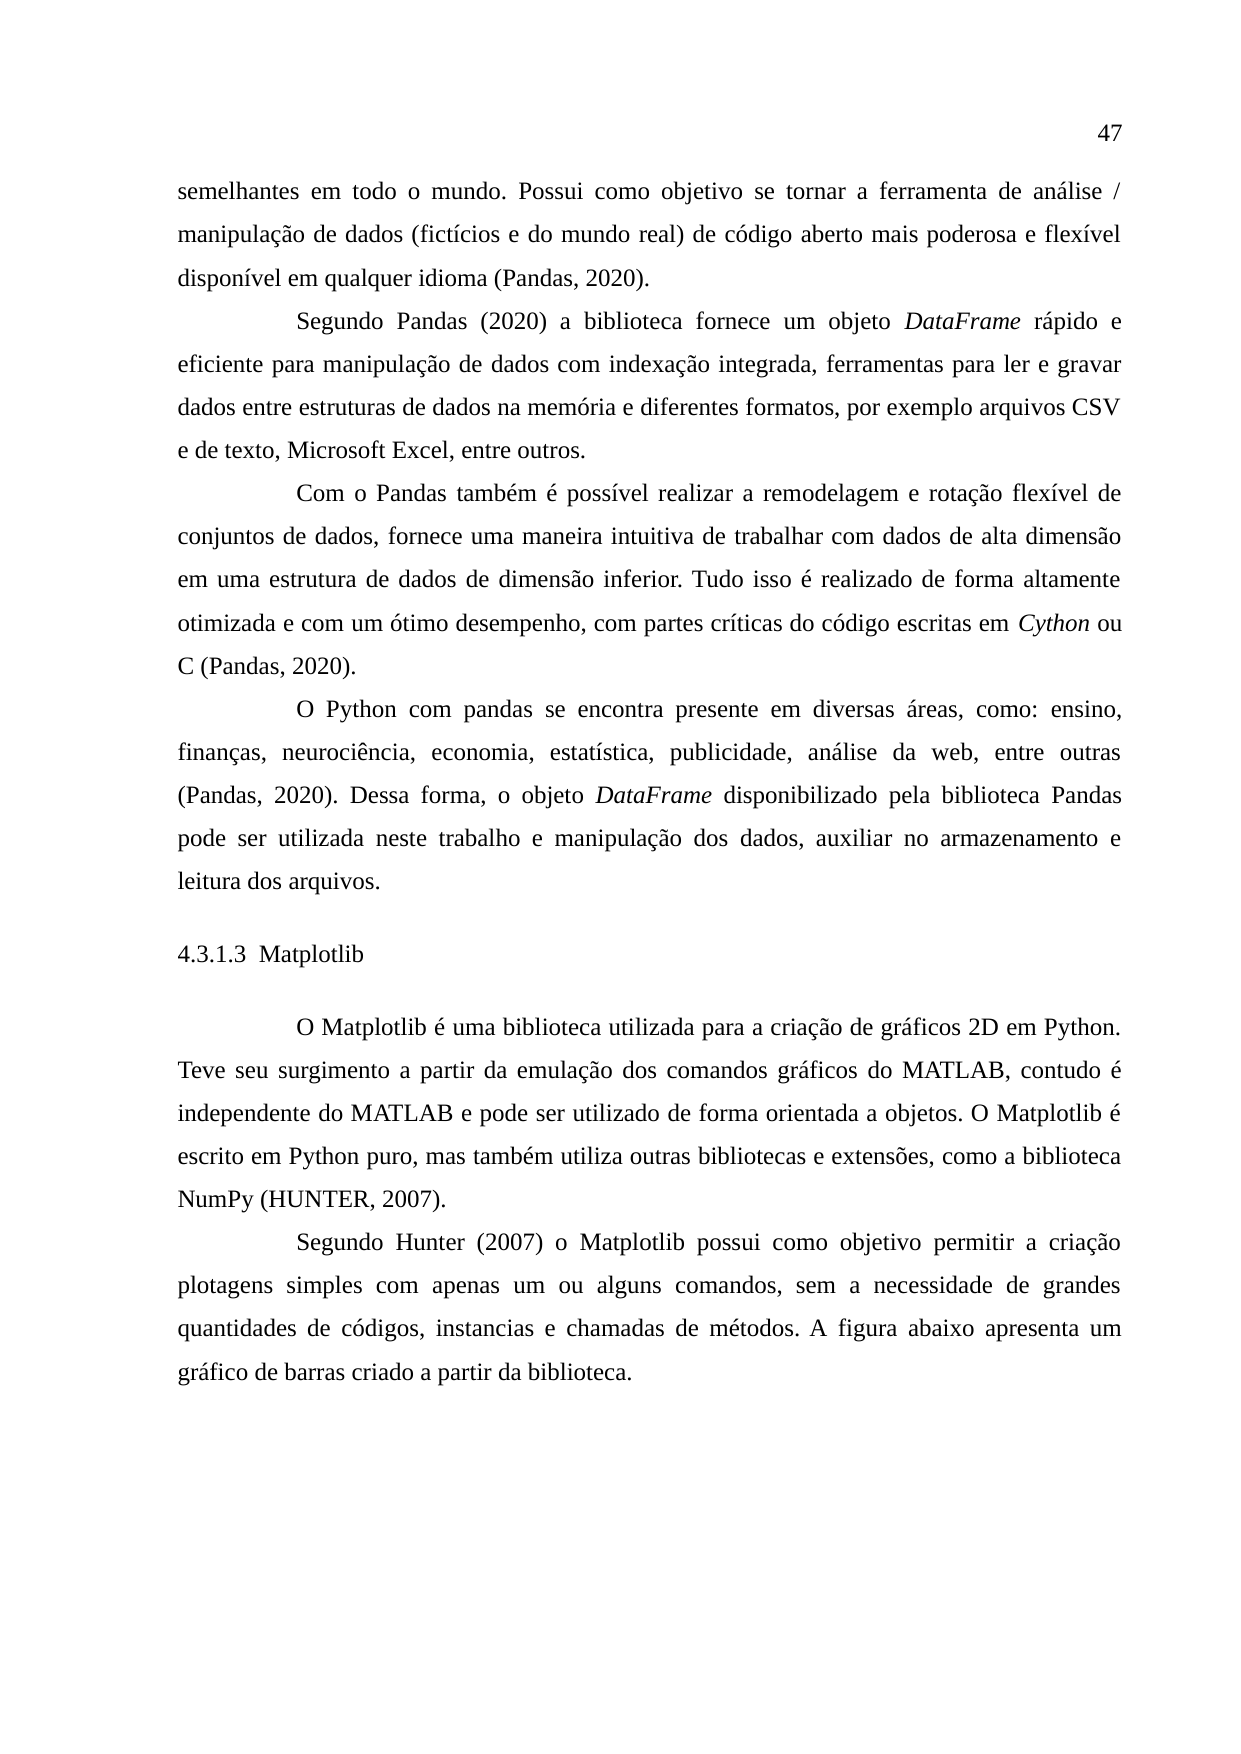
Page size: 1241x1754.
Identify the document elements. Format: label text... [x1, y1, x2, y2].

text Com o Pandas também é possível realizar a remodelagem e rotação flexível de conjuntos de dados, fornece uma maneira intuitiva de trabalhar com dados de alta dimensão em uma estrutura de dados de dimensão inferior. Tudo isso é realizado de forma altamente otimizada e com um ótimo desempenho, com partes críticas do código escritas em Cython ou C (Pandas, 2020). [177, 478, 1122, 679]
text O Python com pandas se encontra presente em diversas áreas, como: ensino, finanças, neurociência, economia, estatística, publicidade, análise da web, entre outras (Pandas, 2020). Dessa forma, o objeto DataFrame disponibilizado pela biblioteca Pandas pode ser utilizada neste trabalho e manipulação dos dados, auxiliar no armazenamento e leitura dos arquivos. [177, 694, 1122, 895]
subtitle Matplotlib [177, 939, 1122, 968]
text semelhantes em todo o mundo. Possui como objetivo se tornar a ferramenta de análise / manipulação de dados (fictícios e do mundo real) de código aberto mais poderosa e flexível disponível em qualquer idioma (Pandas, 2020). [177, 176, 1122, 291]
text Segundo Pandas (2020) a biblioteca fornece um objeto DataFrame rápido e eficiente para manipulação de dados com indexação integrada, ferramentas para ler e gravar dados entre estruturas de dados na memória e diferentes formatos, por exemplo arquivos CSV e de texto, Microsoft Excel, entre outros. [177, 306, 1122, 464]
text O Matplotlib é uma biblioteca utilizada para a criação de gráficos 2D em Python. Teve seu surgimento a partir da emulação dos comandos gráficos do MATLAB, contudo é independente do MATLAB e pode ser utilizado de forma orientada a objetos. O Matplotlib é escrito em Python puro, mas também utiliza outras bibliotecas e extensões, como a biblioteca NumPy (HUNTER, 2007). [177, 1012, 1122, 1213]
text Segundo Hunter (2007) o Matplotlib possui como objetivo permitir a criação plotagens simples com apenas um ou alguns comandos, sem a necessidade de grandes quantidades de códigos, instancias e chamadas de métodos. A figura abaixo apresenta um gráfico de barras criado a partir da biblioteca. [177, 1227, 1122, 1385]
